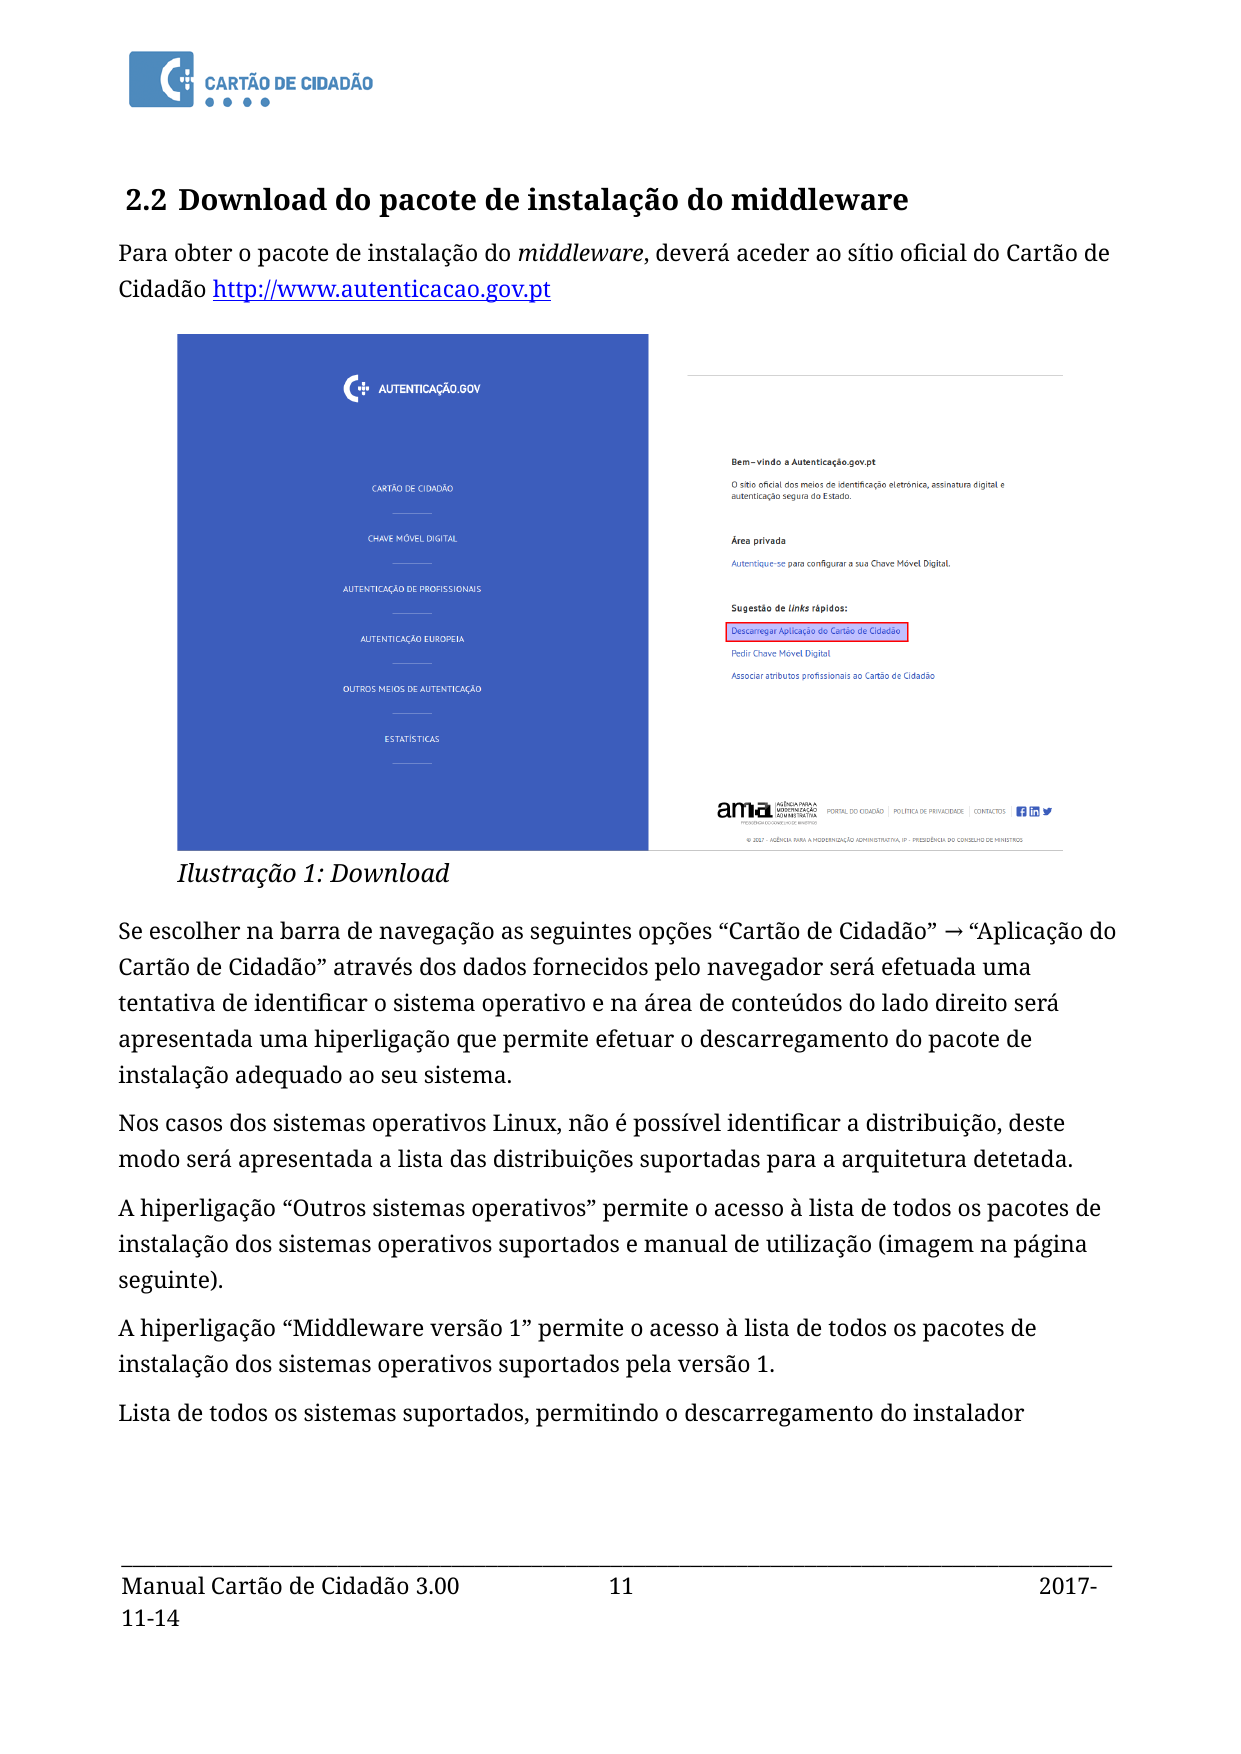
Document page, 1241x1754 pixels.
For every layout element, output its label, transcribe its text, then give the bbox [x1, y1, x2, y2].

subtitle Download do pacote de instalação do middleware [118, 179, 1122, 219]
text A hiperligação “Middleware versão 1” permite o acesso à lista de todos os pacotes de instalação dos sistemas operativos suportados pela versão 1. [118, 1312, 1122, 1379]
text Lista de todos os sistemas suportados, permitindo o descarregamento do instalador [118, 1396, 1122, 1428]
text Ilustração 1: Download [177, 851, 1063, 890]
picture [127, 45, 420, 115]
text Se escolher na barra de navegação as seguintes opções “Cartão de Cidadão” → “Aplicação do Cartão de Cidadão” através dos dados fornecidos pelo navegador será efetuada uma tentativa de identificar o sistema operativo e na área de conteúdos do lado direito será apresentada uma hiperligação que permite efetuar o descarregamento do pacote de instalação adequado ao seu sistema. [118, 322, 1122, 1090]
text Para obter o pacote de instalação do middleware, deverá aceder ao sítio oficial do Cartão de Cidadão http://www.autenticacao.gov.pt [118, 237, 1122, 304]
text A hiperligação “Outros sistemas operativos” permite o acesso à lista de todos os pacotes de instalação dos sistemas operativos suportados e manual de utilização (imagem na página seguinte). [118, 1192, 1122, 1295]
picture [177, 334, 1063, 851]
text Nos casos dos sistemas operativos Linux, não é possível identificar a distribuição, deste modo será apresentada a lista das distribuições suportadas para a arquitetura detetada. [118, 1107, 1122, 1174]
